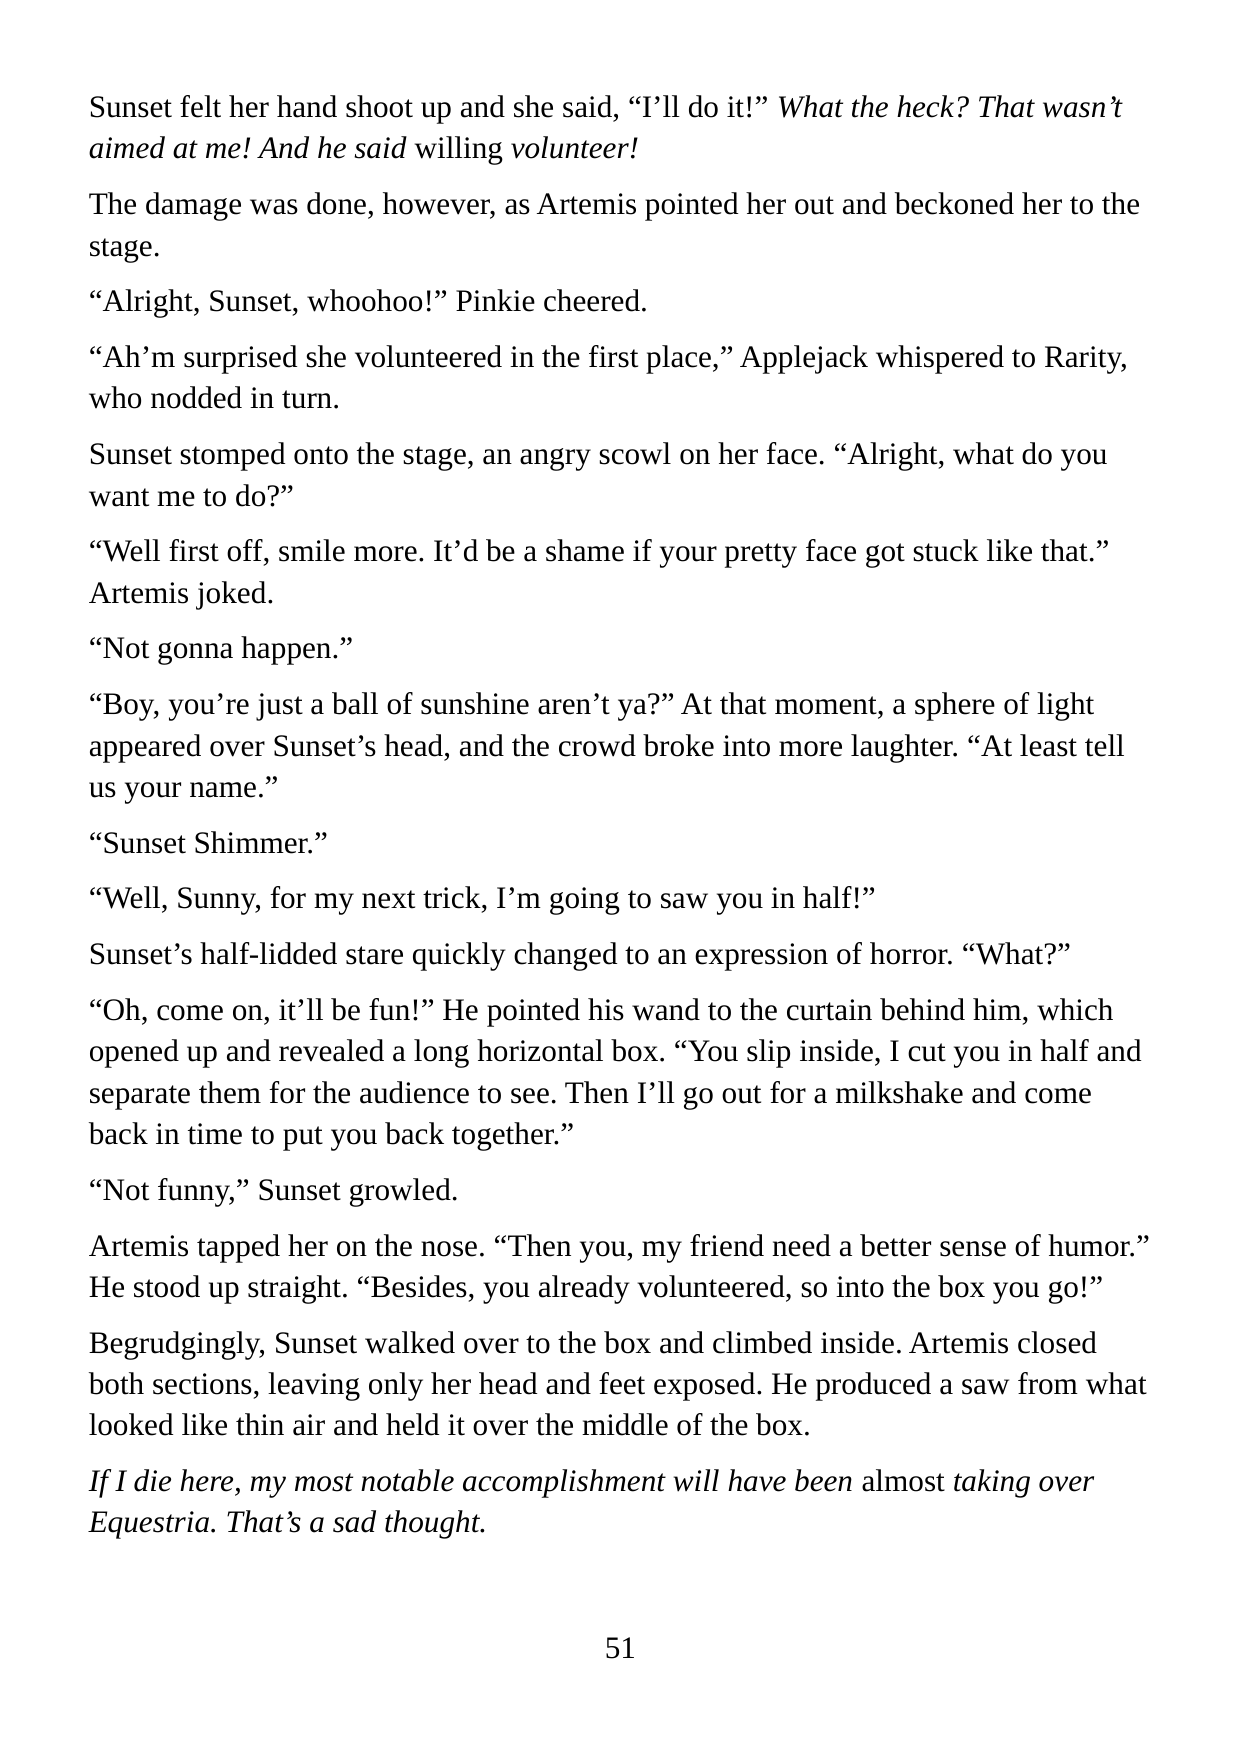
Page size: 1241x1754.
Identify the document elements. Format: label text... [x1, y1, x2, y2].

text “Not gonna happen.” [88, 630, 1152, 666]
text Begrudgingly, Sunset walked over to the box and climbed inside. Artemis closed both sections, leaving only her head and feet exposed. He produced a saw from what looked like thin air and held it over the middle of the box. [88, 1324, 1152, 1442]
text “Not funny,” Sunset growled. [88, 1171, 1152, 1207]
text “Sunset Shimmer.” [88, 824, 1152, 860]
text “Well first off, smile more. It’d be a shame if your pretty face got stuck like that.” Artemis joked. [88, 533, 1152, 610]
text If I die here, my most notable accomplishment will have been almost taking over Equestria. That’s a sad thought. [88, 1462, 1152, 1539]
text “Alright, Sunset, whoohoo!” Pinkie cheered. [88, 283, 1152, 319]
text Artemis tapped her on the nose. “Then you, my friend need a better sense of humor.” He stood up straight. “Besides, you already volunteered, so into the box you go!” [88, 1227, 1152, 1304]
text “Oh, come on, it’ll be fun!” He pointed his wand to the curtain behind him, which opened up and revealed a long horizontal box. “You slip inside, I cut you in half and separate them for the audience to see. Then I’ll go out for a milkshake and come back in time to put you back together.” [88, 991, 1152, 1151]
text “Ah’m surprised she volunteered in the first place,” Applejack whispered to Rarity, who nodded in turn. [88, 338, 1152, 416]
text “Boy, you’re just a ball of sunshine aren’t ya?” At that moment, a sphere of light appeared over Sunset’s head, and the crowd broke into more laughter. “At least tell us your name.” [88, 686, 1152, 804]
text Sunset’s half-lidded stare quickly changed to an expression of horror. “What?” [88, 936, 1152, 972]
text Sunset stomped onto the stage, an angry scowl on her face. “Alright, what do you want me to do?” [88, 436, 1152, 513]
text Sunset felt her hand shoot up and she said, “I’ll do it!” What the heck? That wasn’t aimed at me! And he said willing volunteer! [88, 88, 1152, 166]
text The damage was done, however, as Artemis pointed her out and beckoned her to the stage. [88, 186, 1152, 263]
text “Well, Sunny, for my next trick, I’m going to saw you in half!” [88, 880, 1152, 916]
